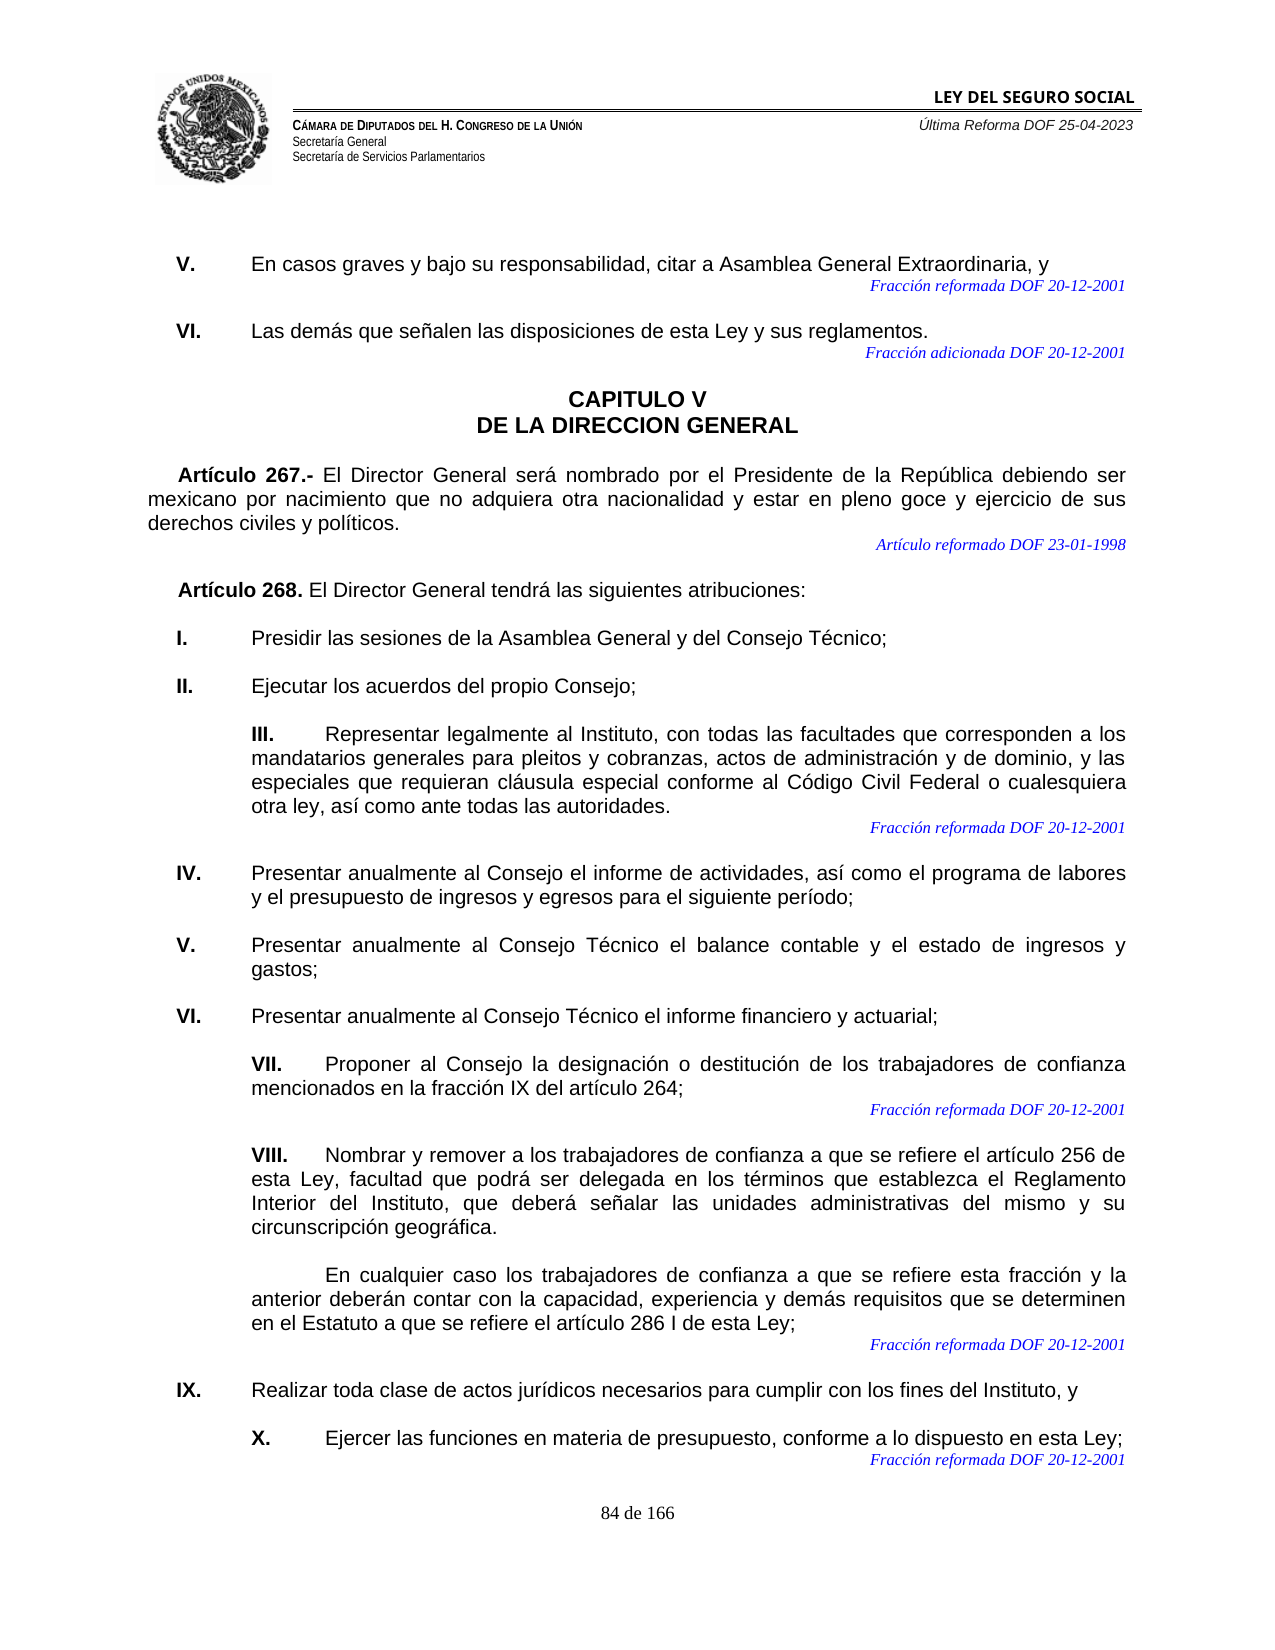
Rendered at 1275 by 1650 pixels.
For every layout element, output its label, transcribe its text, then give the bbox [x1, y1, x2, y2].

text Fracción reformada DOF 20-12-2001 [148, 276, 1127, 295]
text En cualquier caso los trabajadores de confianza a que se refiere esta fracción y la anterior deberán contar con la capacidad, experiencia y demás requisitos que se determinen en el Estatuto a que se refiere el artículo 286 I de esta Ley; [251, 1263, 1127, 1335]
text IX. Realizar toda clase de actos jurídicos necesarios para cumplir con los fines del Instituto, y [176, 1378, 1127, 1402]
text CAPITULO V [148, 386, 1127, 412]
text VI. Las demás que señalen las disposiciones de esta Ley y sus reglamentos. [176, 319, 1127, 343]
text Artículo 268. El Director General tendrá las siguientes atribuciones: [148, 578, 1127, 602]
text Fracción reformada DOF 20-12-2001 [176, 1335, 1127, 1354]
text I. Presidir las sesiones de la Asamblea General y del Consejo Técnico; [176, 626, 1127, 650]
text II. Ejecutar los acuerdos del propio Consejo; [176, 674, 1127, 698]
text V. Presentar anualmente al Consejo Técnico el balance contable y el estado de ingresos y gastos; [176, 932, 1127, 980]
text Fracción adicionada DOF 20-12-2001 [148, 343, 1127, 362]
text DE LA DIRECCION GENERAL [148, 412, 1127, 439]
text X. Ejercer las funciones en materia de presupuesto, conforme a lo dispuesto en esta Ley; [251, 1426, 1127, 1450]
text VII. Proponer al Consejo la designación o destitución de los trabajadores de confianza mencionados en la fracción IX del artículo 264; [251, 1052, 1127, 1100]
text IV. Presentar anualmente al Consejo el informe de actividades, así como el programa de labores y el presupuesto de ingresos y egresos para el siguiente período; [176, 861, 1127, 908]
text III. Representar legalmente al Instituto, con todas las facultades que corresponden a los mandatarios generales para pleitos y cobranzas, actos de administración y de dominio, y las especiales que requieran cláusula especial conforme al Código Civil Federal o cualesquiera otra ley, así como ante todas las autoridades. [251, 722, 1127, 817]
text Artículo reformado DOF 23-01-1998 [148, 535, 1127, 554]
text Fracción reformada DOF 20-12-2001 [176, 1450, 1127, 1469]
text VI. Presentar anualmente al Consejo Técnico el informe financiero y actuarial; [176, 1004, 1127, 1028]
text Artículo 267.- El Director General será nombrado por el Presidente de la República debiendo ser mexicano por nacimiento que no adquiera otra nacionalidad y estar en pleno goce y ejercicio de sus derechos civiles y políticos. [148, 463, 1127, 535]
text V. En casos graves y bajo su responsabilidad, citar a Asamblea General Extraordinaria, y [176, 252, 1127, 276]
text Fracción reformada DOF 20-12-2001 [176, 1100, 1127, 1119]
text VIII. Nombrar y remover a los trabajadores de confianza a que se refiere el artículo 256 de esta Ley, facultad que podrá ser delegada en los términos que establezca el Reglamento Interior del Instituto, que deberá señalar las unidades administrativas del mismo y su circunscripción geográfica. [251, 1143, 1127, 1239]
text Fracción reformada DOF 20-12-2001 [176, 817, 1127, 837]
